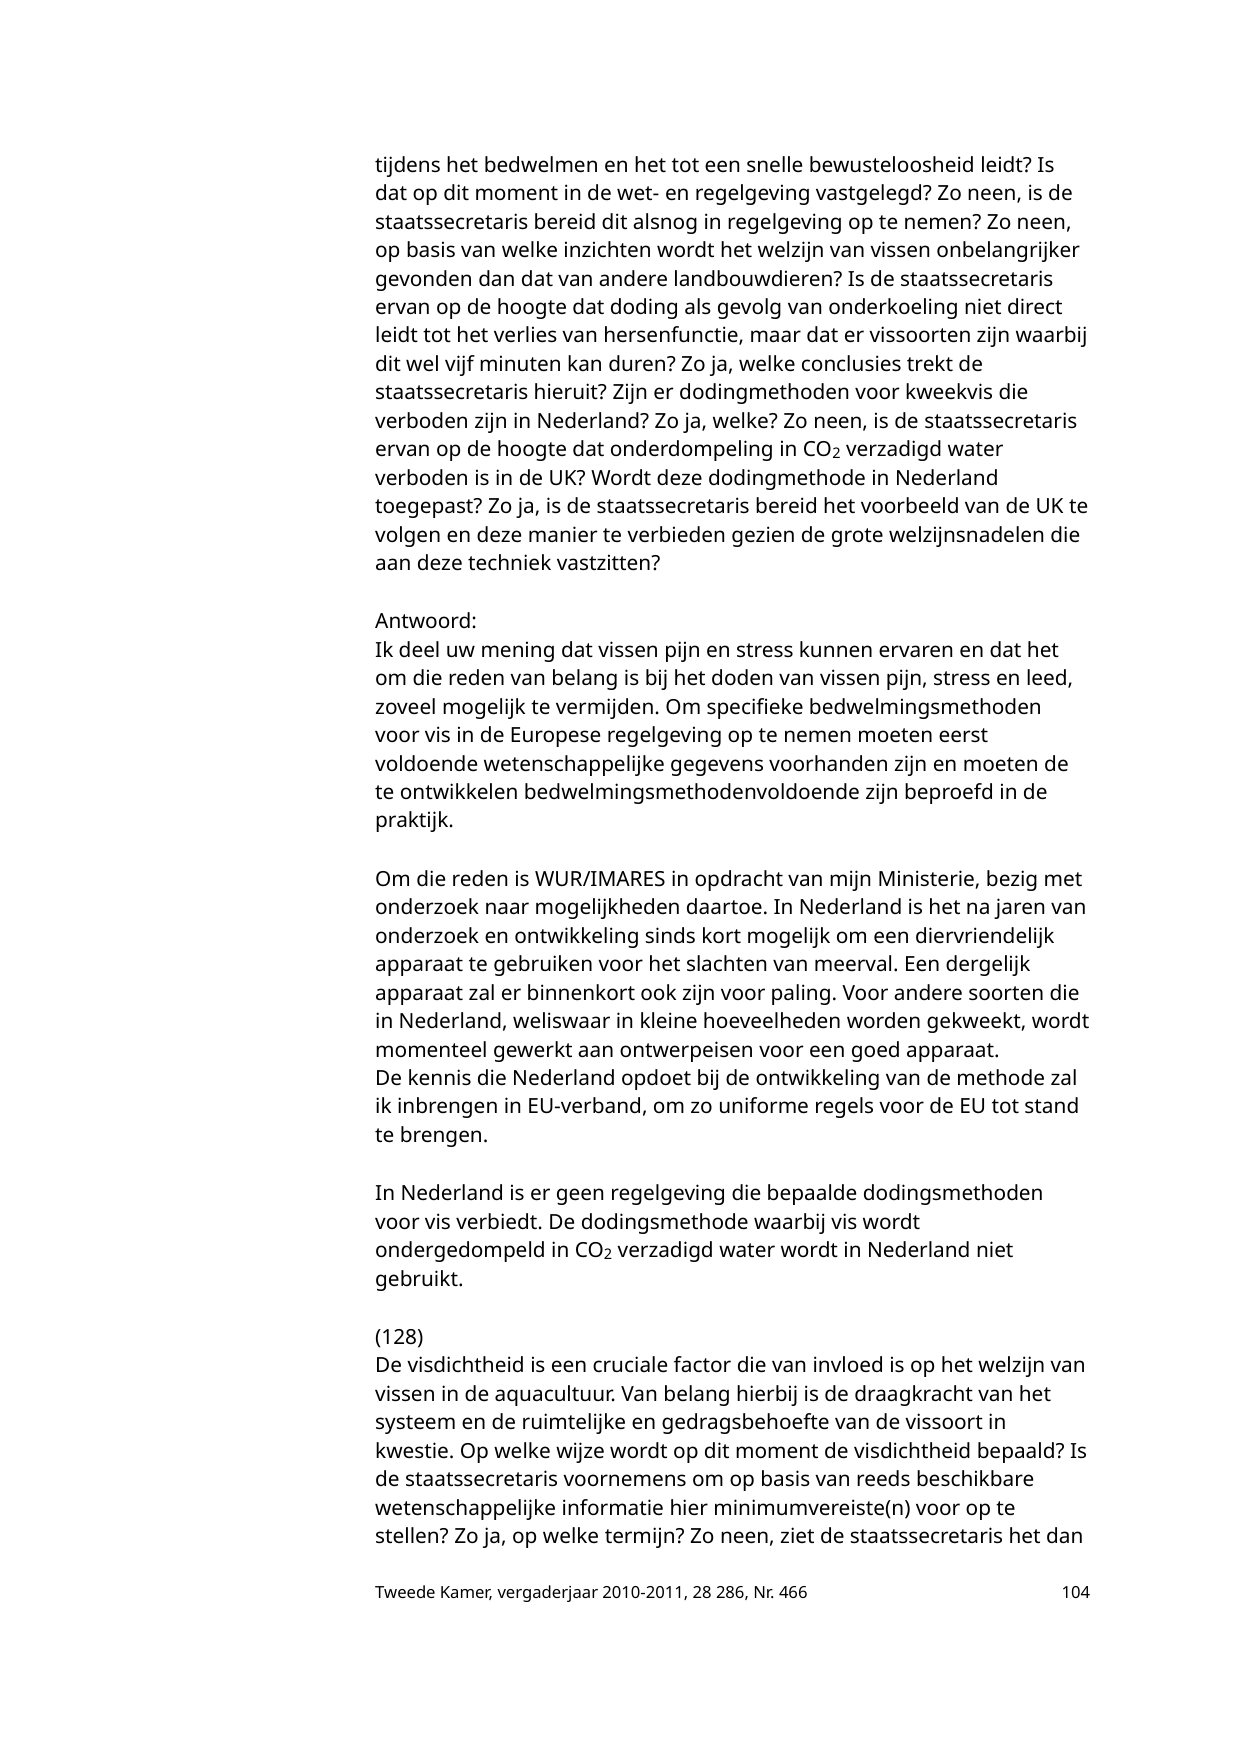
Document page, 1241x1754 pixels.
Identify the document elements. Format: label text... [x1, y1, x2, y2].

text Ik deel uw mening dat vissen pijn en stress kunnen ervaren en dat het om die reden van belang is bij het doden van vissen pijn, stress en leed, zoveel mogelijk te vermijden. Om specifieke bedwelmingsmethoden voor vis in de Europese regelgeving op te nemen moeten eerst voldoende wetenschappelijke gegevens voorhanden zijn en moeten de te ontwikkelen bedwelmingsmethodenvoldoende zijn beproefd in de praktijk. [375, 635, 1090, 834]
text In Nederland is er geen regelgeving die bepaalde dodingsmethoden voor vis verbiedt. De dodingsmethode waarbij vis wordt ondergedompeld in CO2 verzadigd water wordt in Nederland niet gebruikt. [375, 1178, 1090, 1292]
text De kennis die Nederland opdoet bij de ontwikkeling van de methode zal ik inbrengen in EU-verband, om zo uniforme regels voor de EU tot stand te brengen. [375, 1063, 1090, 1148]
text tijdens het bedwelmen en het tot een snelle bewusteloosheid leidt? Is dat op dit moment in de wet- en regelgeving vastgelegd? Zo neen, is de staatssecretaris bereid dit alsnog in regelgeving op te nemen? Zo neen, op basis van welke inzichten wordt het welzijn van vissen onbelangrijker gevonden dan dat van andere landbouwdieren? Is de staatssecretaris ervan op de hoogte dat doding als gevolg van onderkoeling niet direct leidt tot het verlies van hersenfunctie, maar dat er vissoorten zijn waarbij dit wel vijf minuten kan duren? Zo ja, welke conclusies trekt de staatssecretaris hieruit? Zijn er dodingmethoden voor kweekvis die verboden zijn in Nederland? Zo ja, welke? Zo neen, is de staatssecretaris ervan op de hoogte dat onderdompeling in CO2 verzadigd water verboden is in de UK? Wordt deze dodingmethode in Nederland toegepast? Zo ja, is de staatssecretaris bereid het voorbeeld van de UK te volgen en deze manier te verbieden gezien de grote welzijnsnadelen die aan deze techniek vastzitten? [375, 150, 1090, 577]
text (128) [375, 1322, 1090, 1351]
text De visdichtheid is een cruciale factor die van invloed is op het welzijn van vissen in de aquacultuur. Van belang hierbij is de draagkracht van het systeem en de ruimtelijke en gedragsbehoefte van de vissoort in kwestie. Op welke wijze wordt op dit moment de visdichtheid bepaald? Is de staatssecretaris voornemens om op basis van reeds beschikbare wetenschappelijke informatie hier minimumvereiste(n) voor op te stellen? Zo ja, op welke termijn? Zo neen, ziet de staatssecretaris het dan [375, 1351, 1090, 1550]
text Antwoord: [375, 607, 1090, 635]
text Om die reden is WUR/IMARES in opdracht van mijn Ministerie, bezig met onderzoek naar mogelijkheden daartoe. In Nederland is het na jaren van onderzoek en ontwikkeling sinds kort mogelijk om een diervriendelijk apparaat te gebruiken voor het slachten van meerval. Een dergelijk apparaat zal er binnenkort ook zijn voor paling. Voor andere soorten die in Nederland, weliswaar in kleine hoeveelheden worden gekweekt, wordt momenteel gewerkt aan ontwerpeisen voor een goed apparaat. [375, 864, 1090, 1063]
